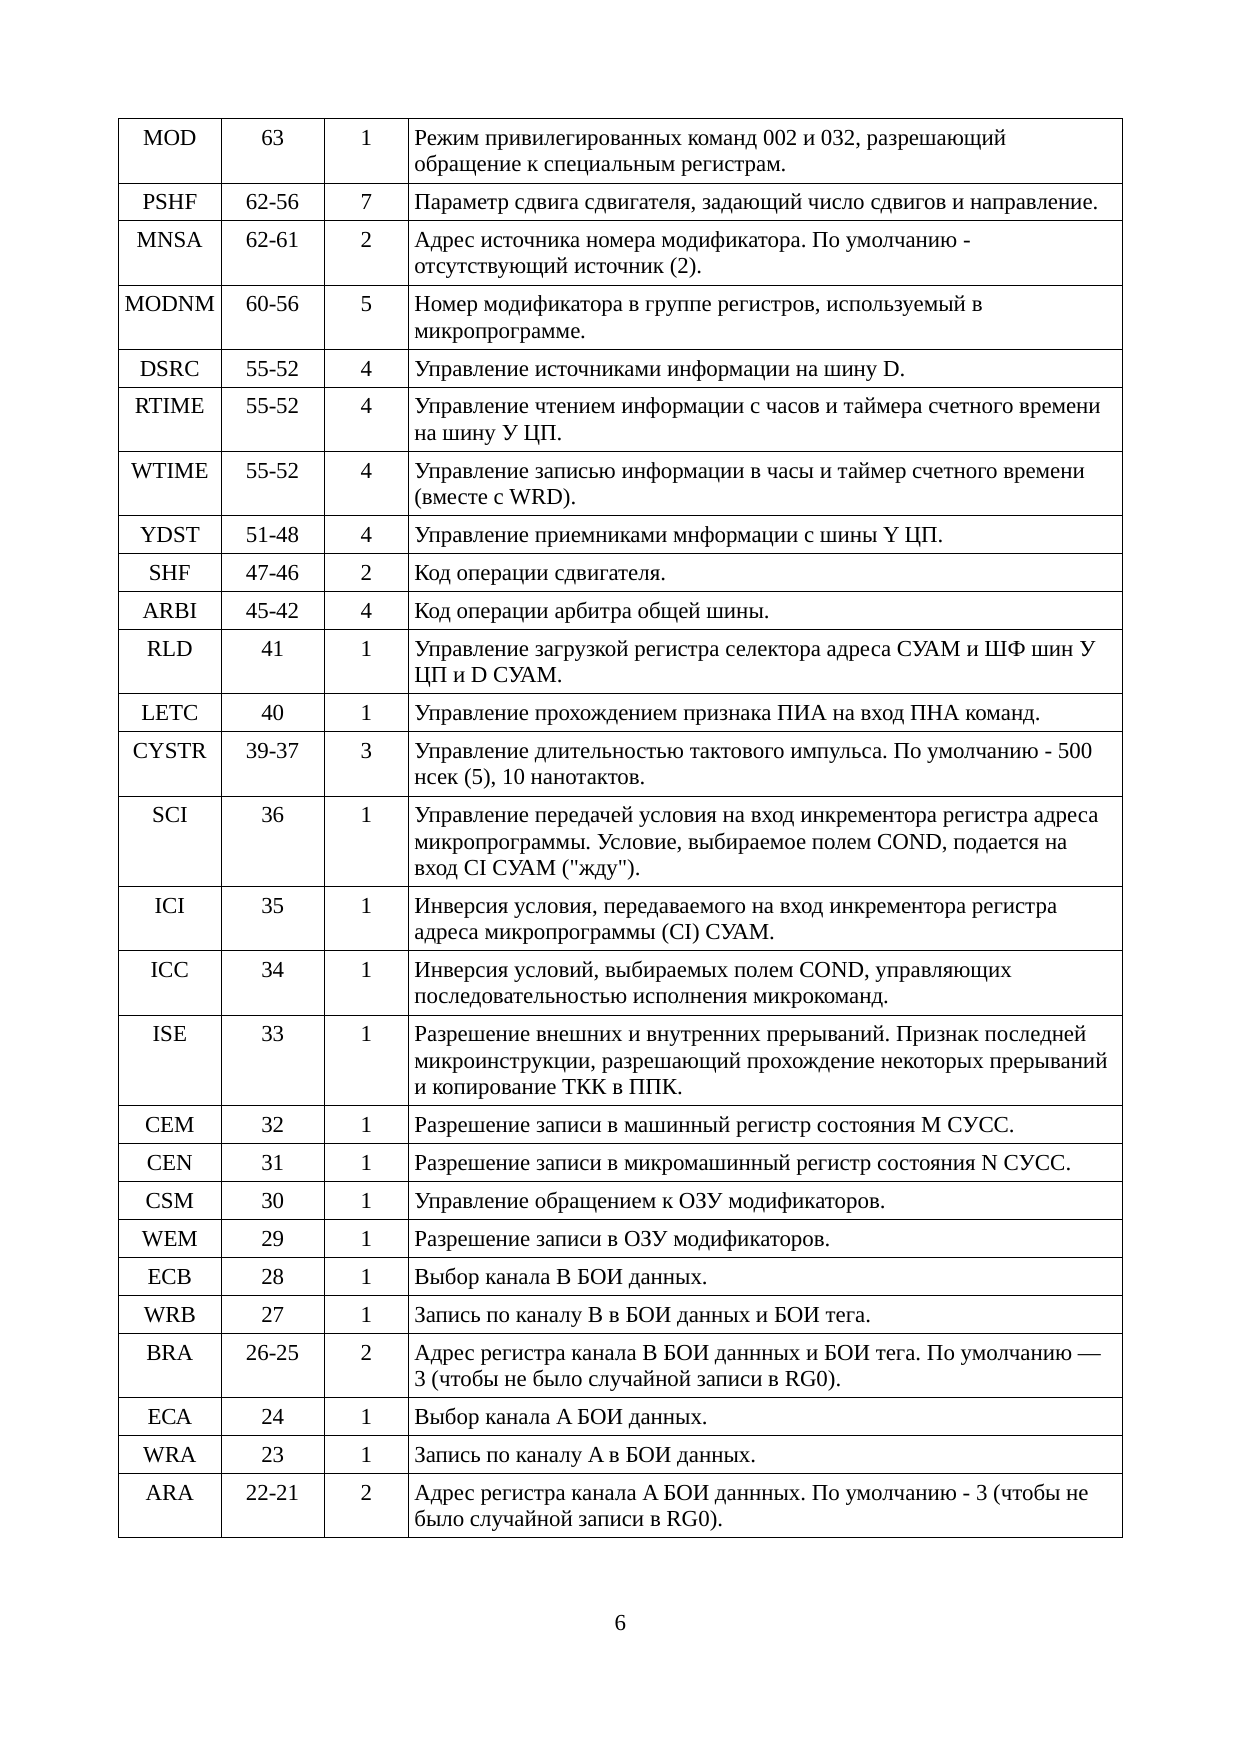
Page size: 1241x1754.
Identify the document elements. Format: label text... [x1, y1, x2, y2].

table_cell Управление чтением информации с часов и таймера счетного времени на шину У ЦП. [409, 388, 1122, 451]
table_cell ARBI [119, 592, 221, 629]
table_cell ARA [119, 1474, 221, 1537]
table_cell 4 [325, 388, 408, 451]
table_cell Параметр сдвига сдвигателя, задающий число сдвигов и направление. [409, 184, 1122, 220]
table_cell 35 [222, 887, 324, 950]
table_cell Запись по каналу A в БОИ данных. [409, 1436, 1122, 1473]
table_cell CSM [119, 1182, 221, 1219]
table_cell 1 [325, 1398, 408, 1435]
table_cell 1 [325, 1436, 408, 1473]
table_cell Управление загрузкой регистра селектора адреса СУАМ и ШФ шин У ЦП и D СУАМ. [409, 630, 1122, 693]
table_cell CEN [119, 1144, 221, 1181]
table_cell 2 [325, 1474, 408, 1537]
table_cell Код операции сдвигателя. [409, 554, 1122, 591]
table_cell Разрешение записи в микромашинный регистр состояния N СУСС. [409, 1144, 1122, 1181]
table_cell CYSTR [119, 732, 221, 796]
table_cell 30 [222, 1182, 324, 1219]
table_cell Код операции арбитра общей шины. [409, 592, 1122, 629]
table_cell WTIME [119, 452, 221, 515]
table_cell 47-46 [222, 554, 324, 591]
table_cell 7 [325, 184, 408, 220]
table_cell Разрешение записи в ОЗУ модификаторов. [409, 1220, 1122, 1257]
table_cell Инверсия условий, выбираемых полем COND, управляющих последовательностью исполнения микрокоманд. [409, 951, 1122, 1015]
table_cell 4 [325, 592, 408, 629]
table_cell 29 [222, 1220, 324, 1257]
table_cell 62-61 [222, 221, 324, 284]
table_cell Адрес регистра канала A БОИ даннных. По умолчанию - 3 (чтобы не было случайной записи в RG0). [409, 1474, 1122, 1537]
table_cell ISE [119, 1016, 221, 1105]
table_cell 40 [222, 694, 324, 731]
table_cell SHF [119, 554, 221, 591]
table_cell YDST [119, 516, 221, 553]
table_cell 4 [325, 452, 408, 515]
table_cell 1 [325, 1296, 408, 1333]
table_cell 55-52 [222, 350, 324, 387]
table_cell 39-37 [222, 732, 324, 796]
table_cell 5 [325, 286, 408, 349]
table_cell ЕСВ [119, 1258, 221, 1295]
table_cell 1 [325, 1106, 408, 1143]
table_cell WЕМ [119, 1220, 221, 1257]
table_cell RLD [119, 630, 221, 693]
table_cell Управление приемниками мнформации с шины Y ЦП. [409, 516, 1122, 553]
table_cell MNSA [119, 221, 221, 284]
table_cell 1 [325, 1182, 408, 1219]
table_cell СЕМ [119, 1106, 221, 1143]
table_cell 63 [222, 119, 324, 182]
table_cell 28 [222, 1258, 324, 1295]
table_cell Управление длительностью тактового импульса. По умолчанию - 500 нсек (5), 10 нанотактов. [409, 732, 1122, 796]
table_cell 1 [325, 797, 408, 886]
table_cell 2 [325, 554, 408, 591]
table_cell 1 [325, 1258, 408, 1295]
table_cell Разрешение внешних и внутренних прерываний. Признак последней микроинструкции, разрешающий прохождение некоторых прерываний и копирование ТКК в ППК. [409, 1016, 1122, 1105]
table_cell 33 [222, 1016, 324, 1105]
table_cell 1 [325, 694, 408, 731]
table_cell 51-48 [222, 516, 324, 553]
table_cell 22-21 [222, 1474, 324, 1537]
table_cell 34 [222, 951, 324, 1015]
table_cell 1 [325, 1220, 408, 1257]
table_cell 1 [325, 630, 408, 693]
table_cell 4 [325, 350, 408, 387]
table_cell WRB [119, 1296, 221, 1333]
table_cell Адрес источника номера модификатора. По умолчанию - отсутствующий источник (2). [409, 221, 1122, 284]
table_cell ICI [119, 887, 221, 950]
table_cell BRA [119, 1334, 221, 1397]
table_cell 1 [325, 951, 408, 1015]
table_cell 41 [222, 630, 324, 693]
table_cell WRA [119, 1436, 221, 1473]
table_cell 23 [222, 1436, 324, 1473]
table_cell Выбор канала B БОИ данных. [409, 1258, 1122, 1295]
table_cell 36 [222, 797, 324, 886]
table_cell 1 [325, 887, 408, 950]
table_cell MOD [119, 119, 221, 182]
table_cell Управление источниками информации на шину D. [409, 350, 1122, 387]
table_cell 62-56 [222, 184, 324, 220]
table_cell Инверсия условия, передаваемого на вход инкрементора регистра адреса микропрограммы (CI) СУАМ. [409, 887, 1122, 950]
table_cell 3 [325, 732, 408, 796]
table_cell Разрешение записи в машинный регистр состояния М СУСС. [409, 1106, 1122, 1143]
table_cell 32 [222, 1106, 324, 1143]
table_cell 45-42 [222, 592, 324, 629]
table_cell Управление записью информации в часы и таймер счетного времени (вместе с WRD). [409, 452, 1122, 515]
table_cell 2 [325, 221, 408, 284]
table_cell Управление прохождением признака ПИА на вход ПНА команд. [409, 694, 1122, 731]
table_cell Управление передачей условия на вход инкрементора регистра адреса микропрограммы. Условие, выбираемое полем COND, подается на вход CI СУАМ ("жду"). [409, 797, 1122, 886]
table_cell Запись по каналу B в БОИ данных и БОИ тега. [409, 1296, 1122, 1333]
table_cell Адрес регистра канала B БОИ даннных и БОИ тега. По умолчанию — 3 (чтобы не было случайной записи в RG0). [409, 1334, 1122, 1397]
table_cell 1 [325, 1144, 408, 1181]
table_cell 55-52 [222, 388, 324, 451]
table_cell 31 [222, 1144, 324, 1181]
table_cell 24 [222, 1398, 324, 1435]
table_cell DSRC [119, 350, 221, 387]
table_cell PSHF [119, 184, 221, 220]
table_cell IСС [119, 951, 221, 1015]
table_cell Управление обращением к ОЗУ модификаторов. [409, 1182, 1122, 1219]
table_cell 1 [325, 1016, 408, 1105]
table_cell Номер модификатора в группе регистров, используемый в микропрограмме. [409, 286, 1122, 349]
table_cell ЕСА [119, 1398, 221, 1435]
table_cell Выбор канала A БОИ данных. [409, 1398, 1122, 1435]
table_cell MODNM [119, 286, 221, 349]
table_cell 27 [222, 1296, 324, 1333]
table_cell SCI [119, 797, 221, 886]
table_cell 60-56 [222, 286, 324, 349]
table_cell LЕТС [119, 694, 221, 731]
table_cell 26-25 [222, 1334, 324, 1397]
table_cell RTIME [119, 388, 221, 451]
table_cell 1 [325, 119, 408, 182]
table_cell 4 [325, 516, 408, 553]
table_cell Режим привилегированных команд 002 и 032, разрешающий обращение к специальным регистрам. [409, 119, 1122, 182]
table_cell 55-52 [222, 452, 324, 515]
table_cell 2 [325, 1334, 408, 1397]
